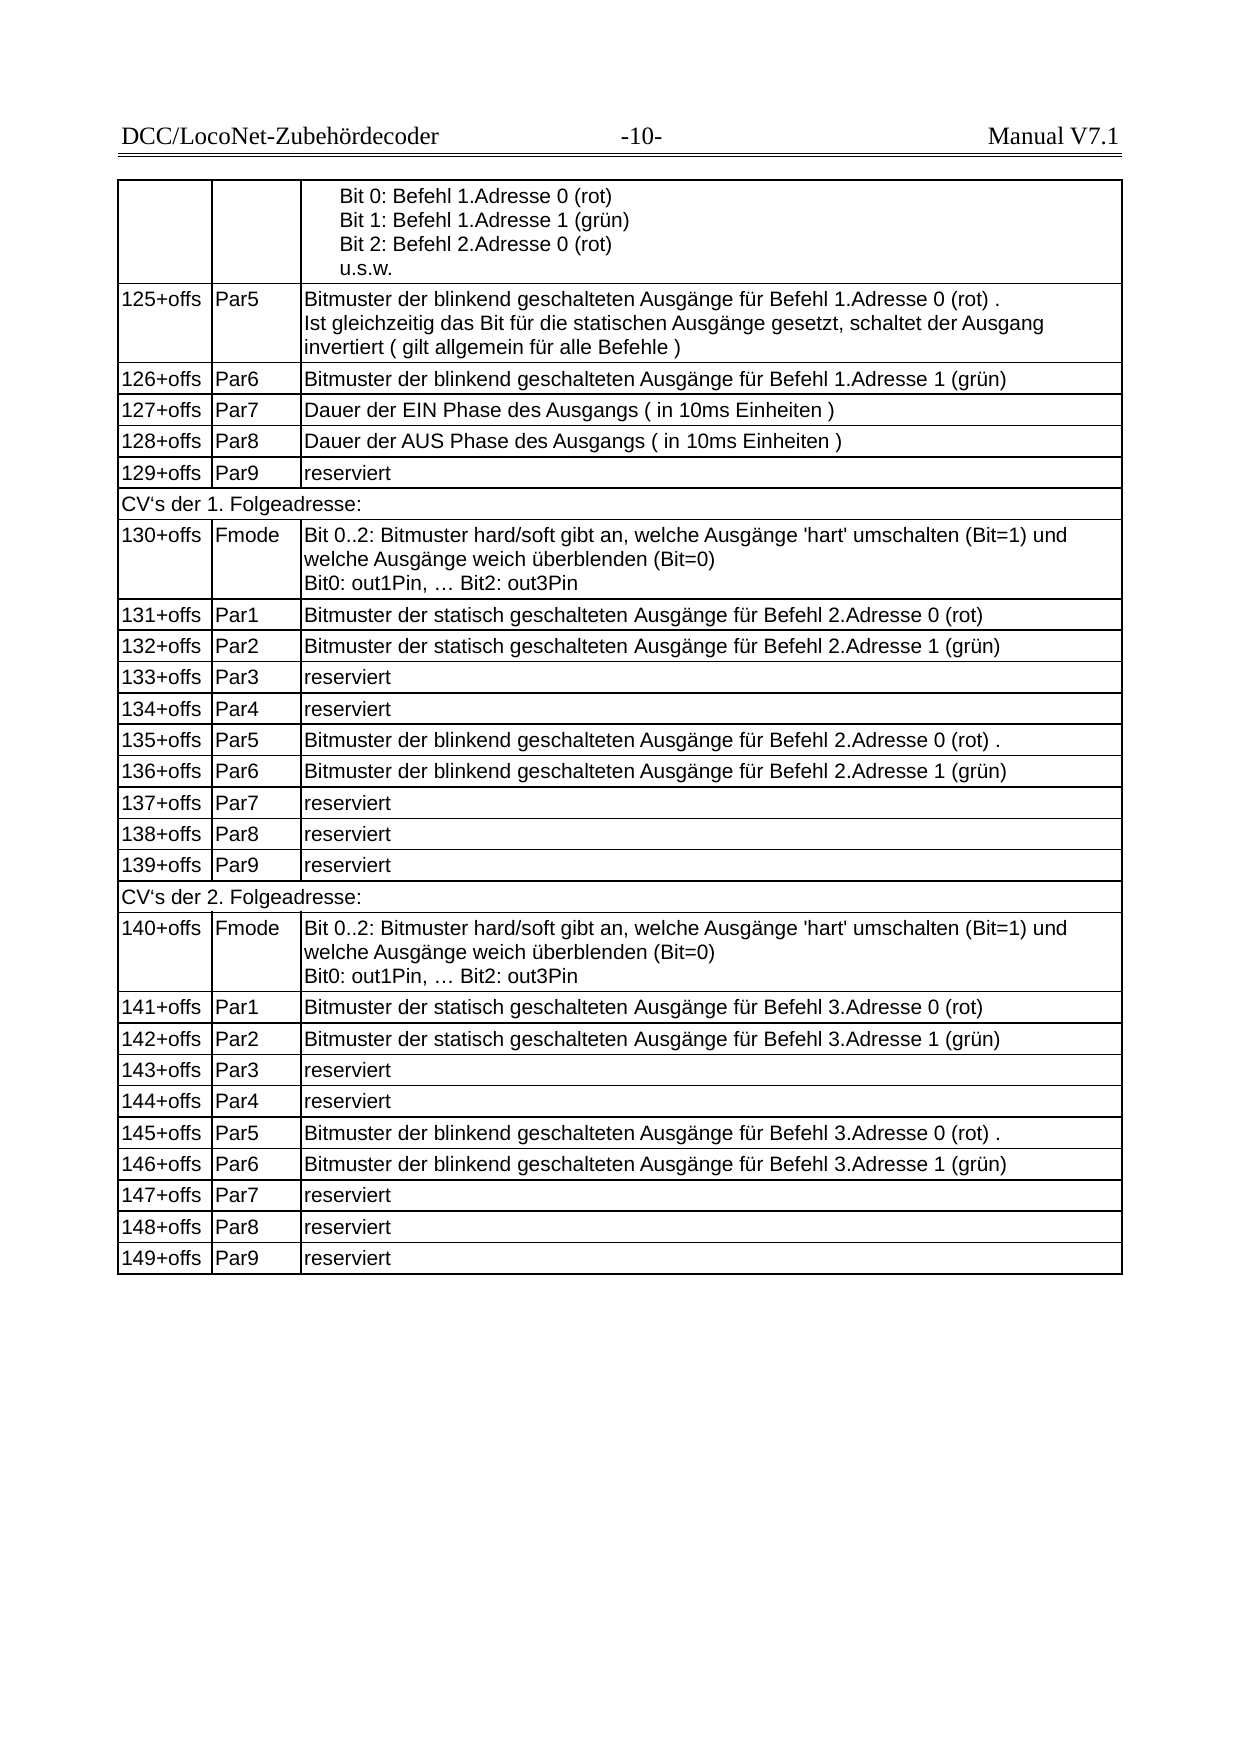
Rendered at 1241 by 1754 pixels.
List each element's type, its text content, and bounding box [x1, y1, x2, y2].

table_cell Bitmuster der blinkend geschalteten Ausgänge für Befehl 2.Adresse 1 (grün) [302, 756, 1121, 786]
table_cell Par9 [213, 1243, 300, 1273]
table_cell Dauer der EIN Phase des Ausgangs ( in 10ms Einheiten ) [302, 395, 1121, 424]
table_cell Bit 0..2: Bitmuster hard/soft gibt an, welche Ausgänge 'hart' umschalten (Bit=1) und welche Ausgänge weich überblenden (Bit=0) Bit0: out1Pin, … Bit2: out3Pin [302, 520, 1121, 598]
table_cell Par3 [213, 1055, 300, 1085]
table_cell Bit 0..2: Bitmuster hard/soft gibt an, welche Ausgänge 'hart' umschalten (Bit=1) und welche Ausgänge weich überblenden (Bit=0) Bit0: out1Pin, … Bit2: out3Pin [302, 913, 1121, 991]
table_cell Bitmuster der blinkend geschalteten Ausgänge für Befehl 1.Adresse 1 (grün) [302, 363, 1121, 393]
table_cell 137+offs [119, 788, 211, 817]
table_cell Bitmuster der statisch geschalteten Ausgänge für Befehl 3.Adresse 0 (rot) [302, 992, 1121, 1022]
table_cell 148+offs [119, 1212, 211, 1242]
table_cell 125+offs [119, 284, 211, 362]
table_cell Par7 [213, 395, 300, 424]
table_cell 135+offs [119, 725, 211, 755]
table_cell [213, 181, 300, 283]
table_cell Bit 0: Befehl 1.Adresse 0 (rot) Bit 1: Befehl 1.Adresse 1 (grün) Bit 2: Befehl 2.Adresse 0 (rot) u.s.w. [302, 181, 1121, 283]
table_cell 145+offs [119, 1118, 211, 1147]
table_cell reserviert [302, 1086, 1121, 1116]
table_cell Par8 [213, 1212, 300, 1242]
table_cell Fmode [213, 913, 300, 991]
table_cell Par4 [213, 694, 300, 723]
table_cell Par6 [213, 363, 300, 393]
table_cell 146+offs [119, 1149, 211, 1179]
table_cell 131+offs [119, 600, 211, 629]
table_cell 126+offs [119, 363, 211, 393]
table_cell Par3 [213, 662, 300, 692]
table_cell Par5 [213, 1118, 300, 1147]
table_cell 133+offs [119, 662, 211, 692]
table_cell Fmode [213, 520, 300, 598]
table_cell reserviert [302, 662, 1121, 692]
table_cell Bitmuster der blinkend geschalteten Ausgänge für Befehl 1.Adresse 0 (rot) . Ist gleichzeitig das Bit für die statischen Ausgänge gesetzt, schaltet der Ausgang invertiert ( gilt allgemein für alle Befehle ) [302, 284, 1121, 362]
table_cell Par5 [213, 284, 300, 362]
table_cell 140+offs [119, 913, 211, 991]
table_cell 129+offs [119, 458, 211, 487]
table_cell 143+offs [119, 1055, 211, 1085]
table_cell Par2 [213, 631, 300, 661]
table_cell 134+offs [119, 694, 211, 723]
table_cell Dauer der AUS Phase des Ausgangs ( in 10ms Einheiten ) [302, 426, 1121, 456]
table_cell 127+offs [119, 395, 211, 424]
table_cell Bitmuster der blinkend geschalteten Ausgänge für Befehl 3.Adresse 1 (grün) [302, 1149, 1121, 1179]
table_cell reserviert [302, 788, 1121, 817]
table_cell reserviert [302, 850, 1121, 880]
table_cell Par7 [213, 788, 300, 817]
table_cell Par7 [213, 1181, 300, 1210]
table_cell Par1 [213, 992, 300, 1022]
table_cell reserviert [302, 1181, 1121, 1210]
table_cell Par6 [213, 756, 300, 786]
table_cell Par2 [213, 1024, 300, 1053]
table_cell Bitmuster der statisch geschalteten Ausgänge für Befehl 2.Adresse 1 (grün) [302, 631, 1121, 661]
table_cell reserviert [302, 694, 1121, 723]
table_cell Par9 [213, 850, 300, 880]
table_cell 149+offs [119, 1243, 211, 1273]
table_cell reserviert [302, 819, 1121, 849]
table_cell Par1 [213, 600, 300, 629]
table_cell Bitmuster der statisch geschalteten Ausgänge für Befehl 3.Adresse 1 (grün) [302, 1024, 1121, 1053]
table_cell reserviert [302, 458, 1121, 487]
table_cell Par8 [213, 819, 300, 849]
table_cell [119, 181, 211, 283]
table_cell CV‘s der 1. Folgeadresse: [119, 489, 1121, 519]
table_cell CV‘s der 2. Folgeadresse: [119, 882, 1121, 911]
table_cell Par9 [213, 458, 300, 487]
table_cell 141+offs [119, 992, 211, 1022]
table_cell 144+offs [119, 1086, 211, 1116]
table_cell Par6 [213, 1149, 300, 1179]
table_cell Par8 [213, 426, 300, 456]
table_cell 138+offs [119, 819, 211, 849]
table_cell 136+offs [119, 756, 211, 786]
table_cell 132+offs [119, 631, 211, 661]
table_cell 147+offs [119, 1181, 211, 1210]
table_cell Par5 [213, 725, 300, 755]
table_cell 128+offs [119, 426, 211, 456]
table_cell Bitmuster der statisch geschalteten Ausgänge für Befehl 2.Adresse 0 (rot) [302, 600, 1121, 629]
table_cell Bitmuster der blinkend geschalteten Ausgänge für Befehl 2.Adresse 0 (rot) . [302, 725, 1121, 755]
table_cell 139+offs [119, 850, 211, 880]
table_cell reserviert [302, 1055, 1121, 1085]
table_cell reserviert [302, 1243, 1121, 1273]
table_cell Par4 [213, 1086, 300, 1116]
table_cell 130+offs [119, 520, 211, 598]
table_cell 142+offs [119, 1024, 211, 1053]
table_cell Bitmuster der blinkend geschalteten Ausgänge für Befehl 3.Adresse 0 (rot) . [302, 1118, 1121, 1147]
table_cell reserviert [302, 1212, 1121, 1242]
